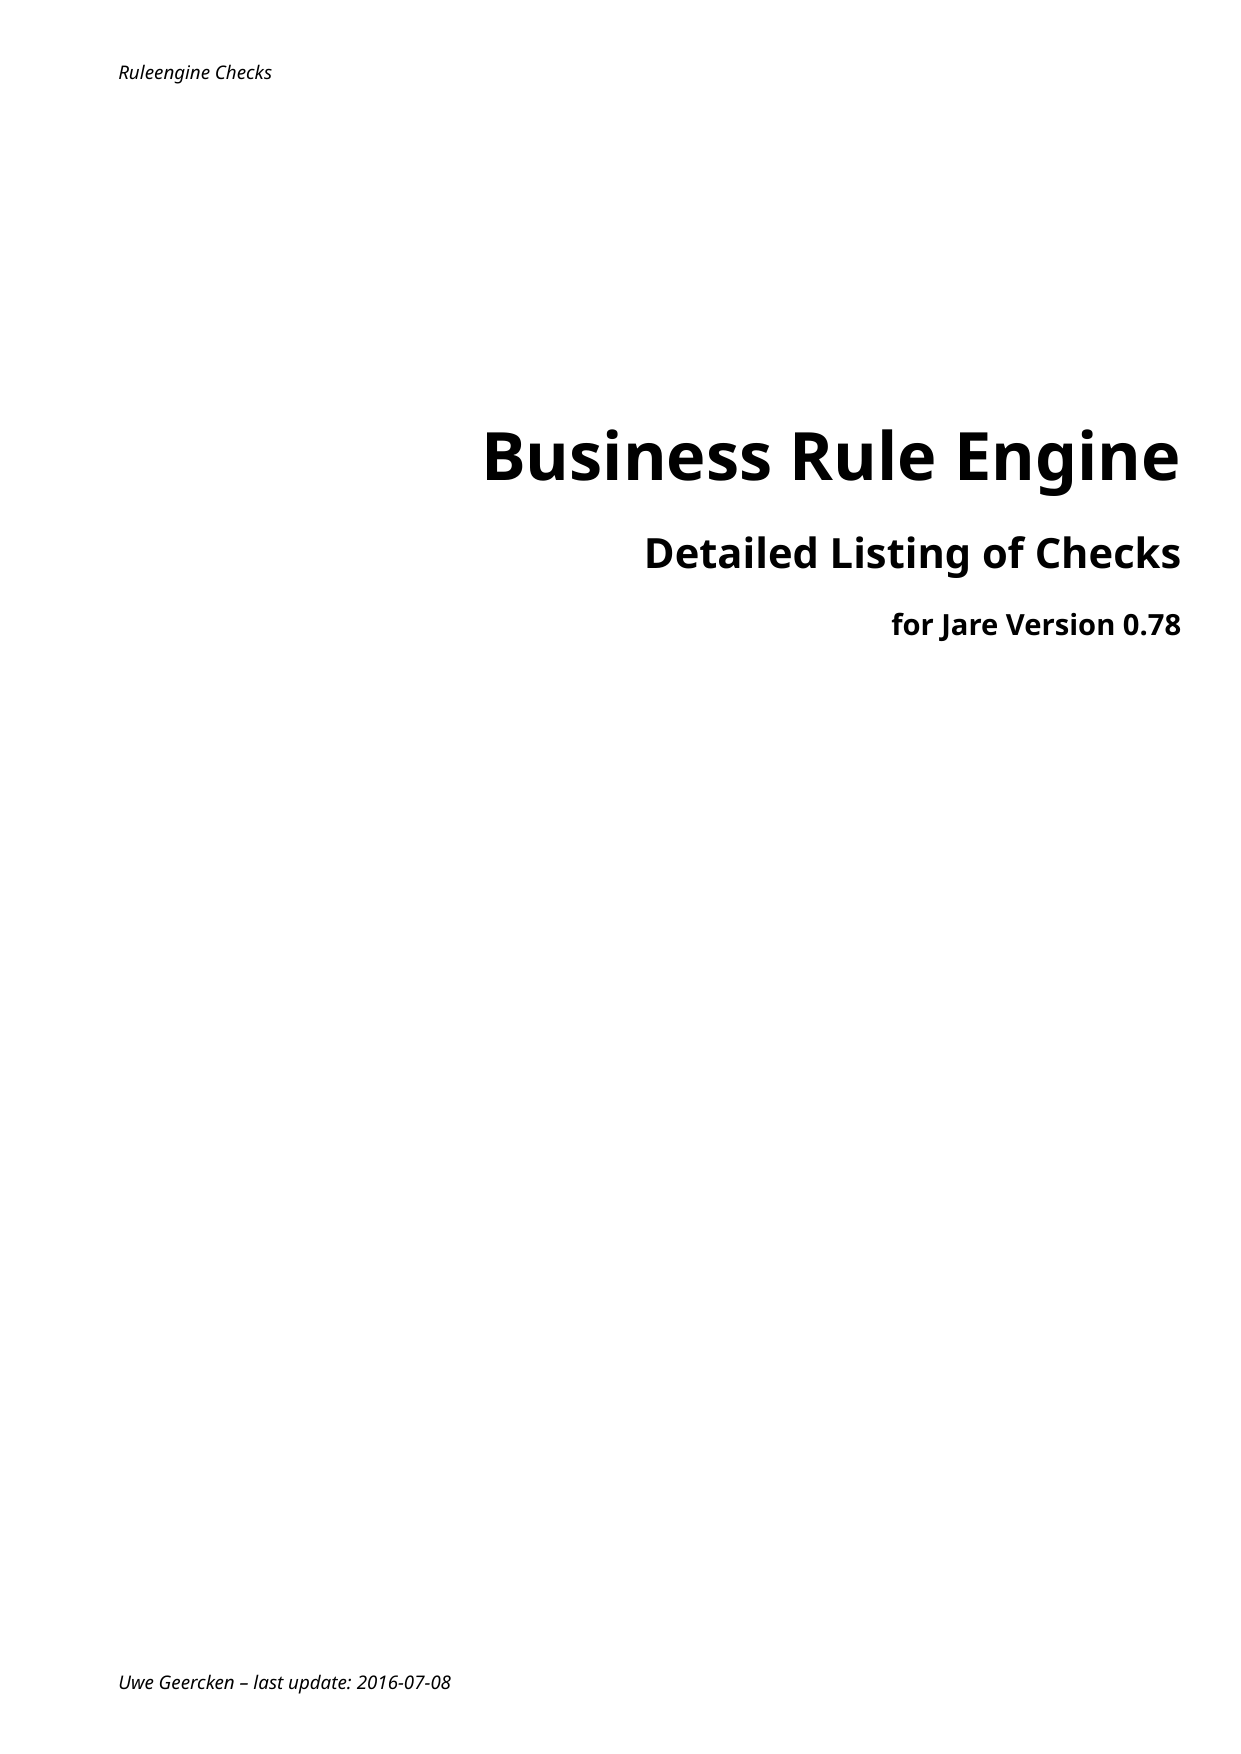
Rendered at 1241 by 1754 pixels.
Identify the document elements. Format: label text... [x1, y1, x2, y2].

text Business Rule Engine [118, 409, 1181, 500]
text for Jare Version 0.78 [118, 604, 1181, 644]
text Detailed Listing of Checks [118, 524, 1181, 581]
